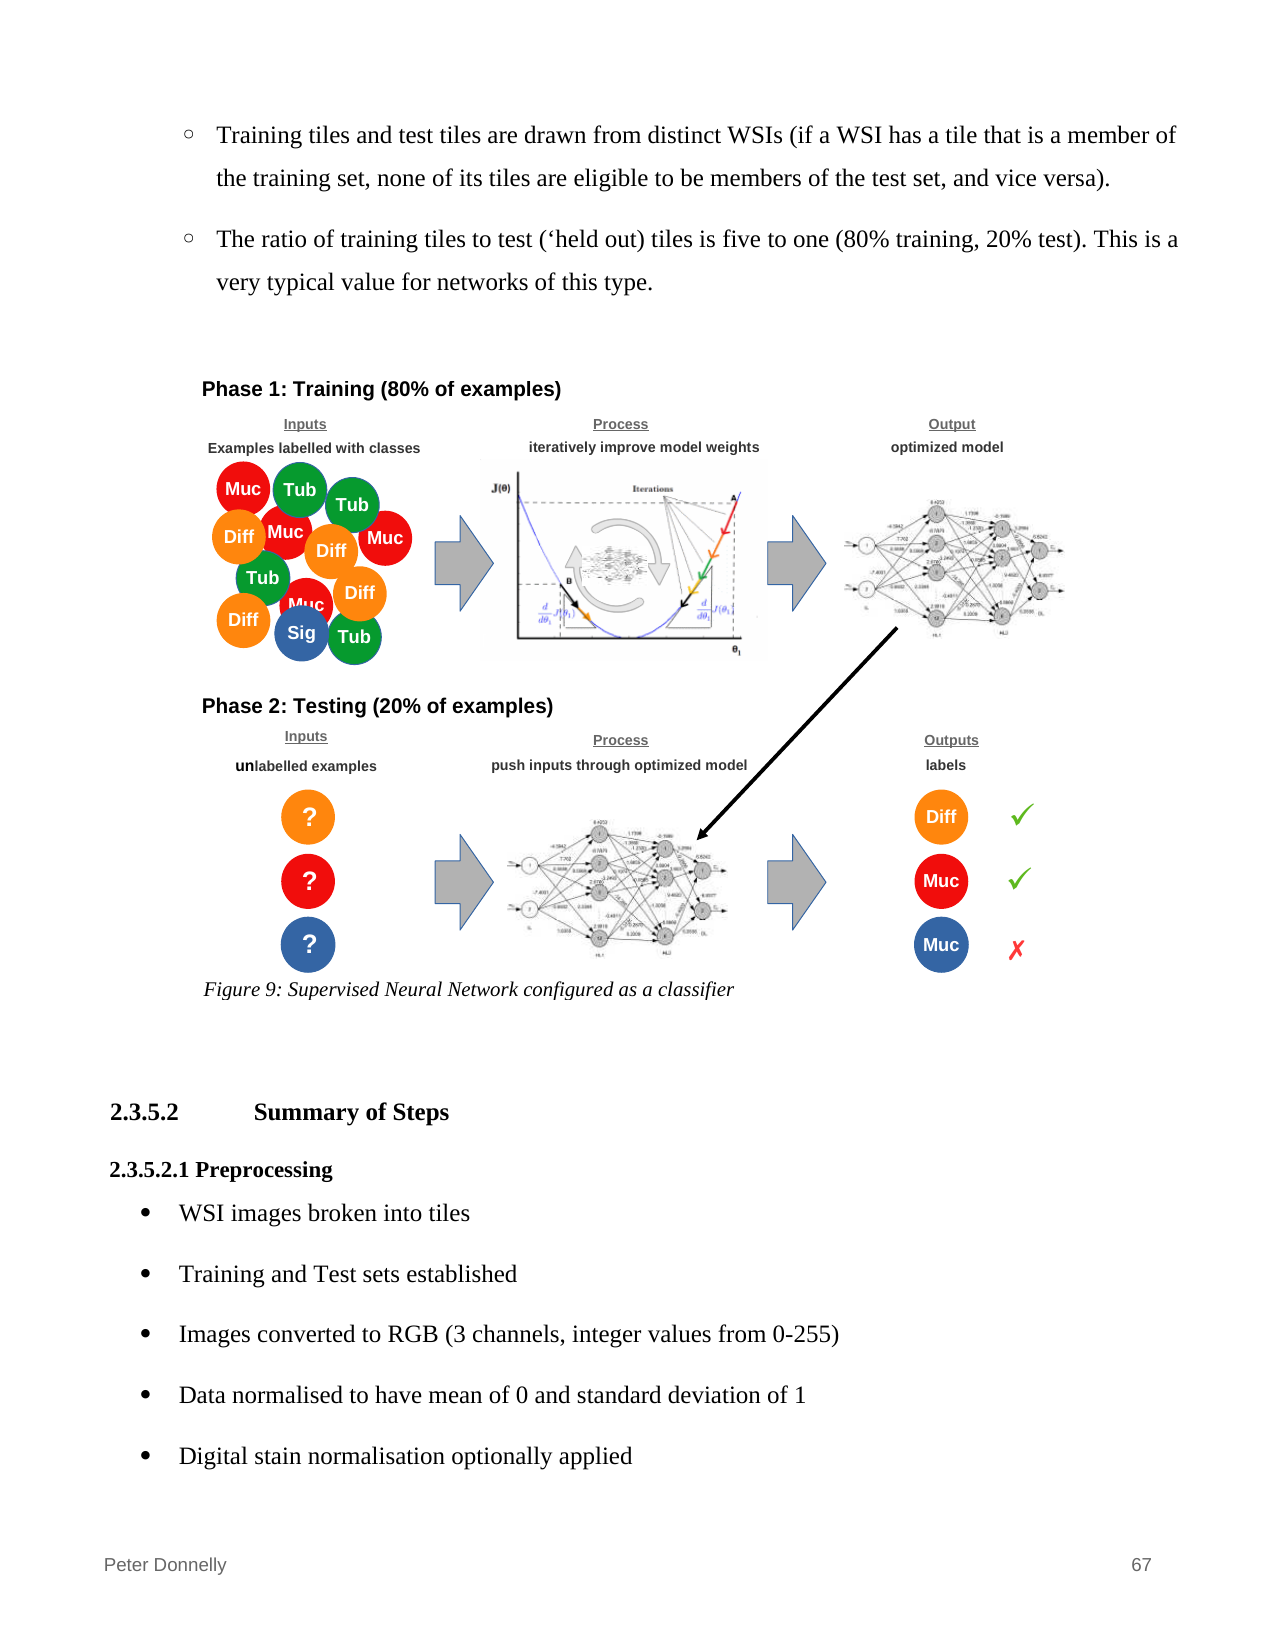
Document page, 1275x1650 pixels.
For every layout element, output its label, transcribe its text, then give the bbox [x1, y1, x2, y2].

text Figure 9: Supervised Neural Network configured as a classifier [203, 977, 1229, 999]
list Training tiles and test tiles are drawn from distinct WSIs (if a WSI has a tile that is a member of the training set, none of its tiles are eligible to be members of the test set, and vice versa). [178, 120, 1181, 192]
list Digital stain normalisation optionally applied [141, 1441, 1181, 1470]
list WSI images broken into tiles [141, 1198, 1181, 1227]
list Images converted to RGB (3 channels, integer values from 0-255) [141, 1319, 1181, 1348]
subtitle Summary of Steps [103, 1097, 1181, 1126]
list Data normalised to have mean of 0 and standard deviation of 1 [141, 1380, 1181, 1409]
list Training and Test sets established [141, 1259, 1181, 1287]
list The ratio of training tiles to test (‘held out) tiles is five to one (80% training, 20% test). This is a very typical value for networks of this type. [178, 224, 1181, 296]
subtitle Preprocessing [103, 1156, 1181, 1183]
